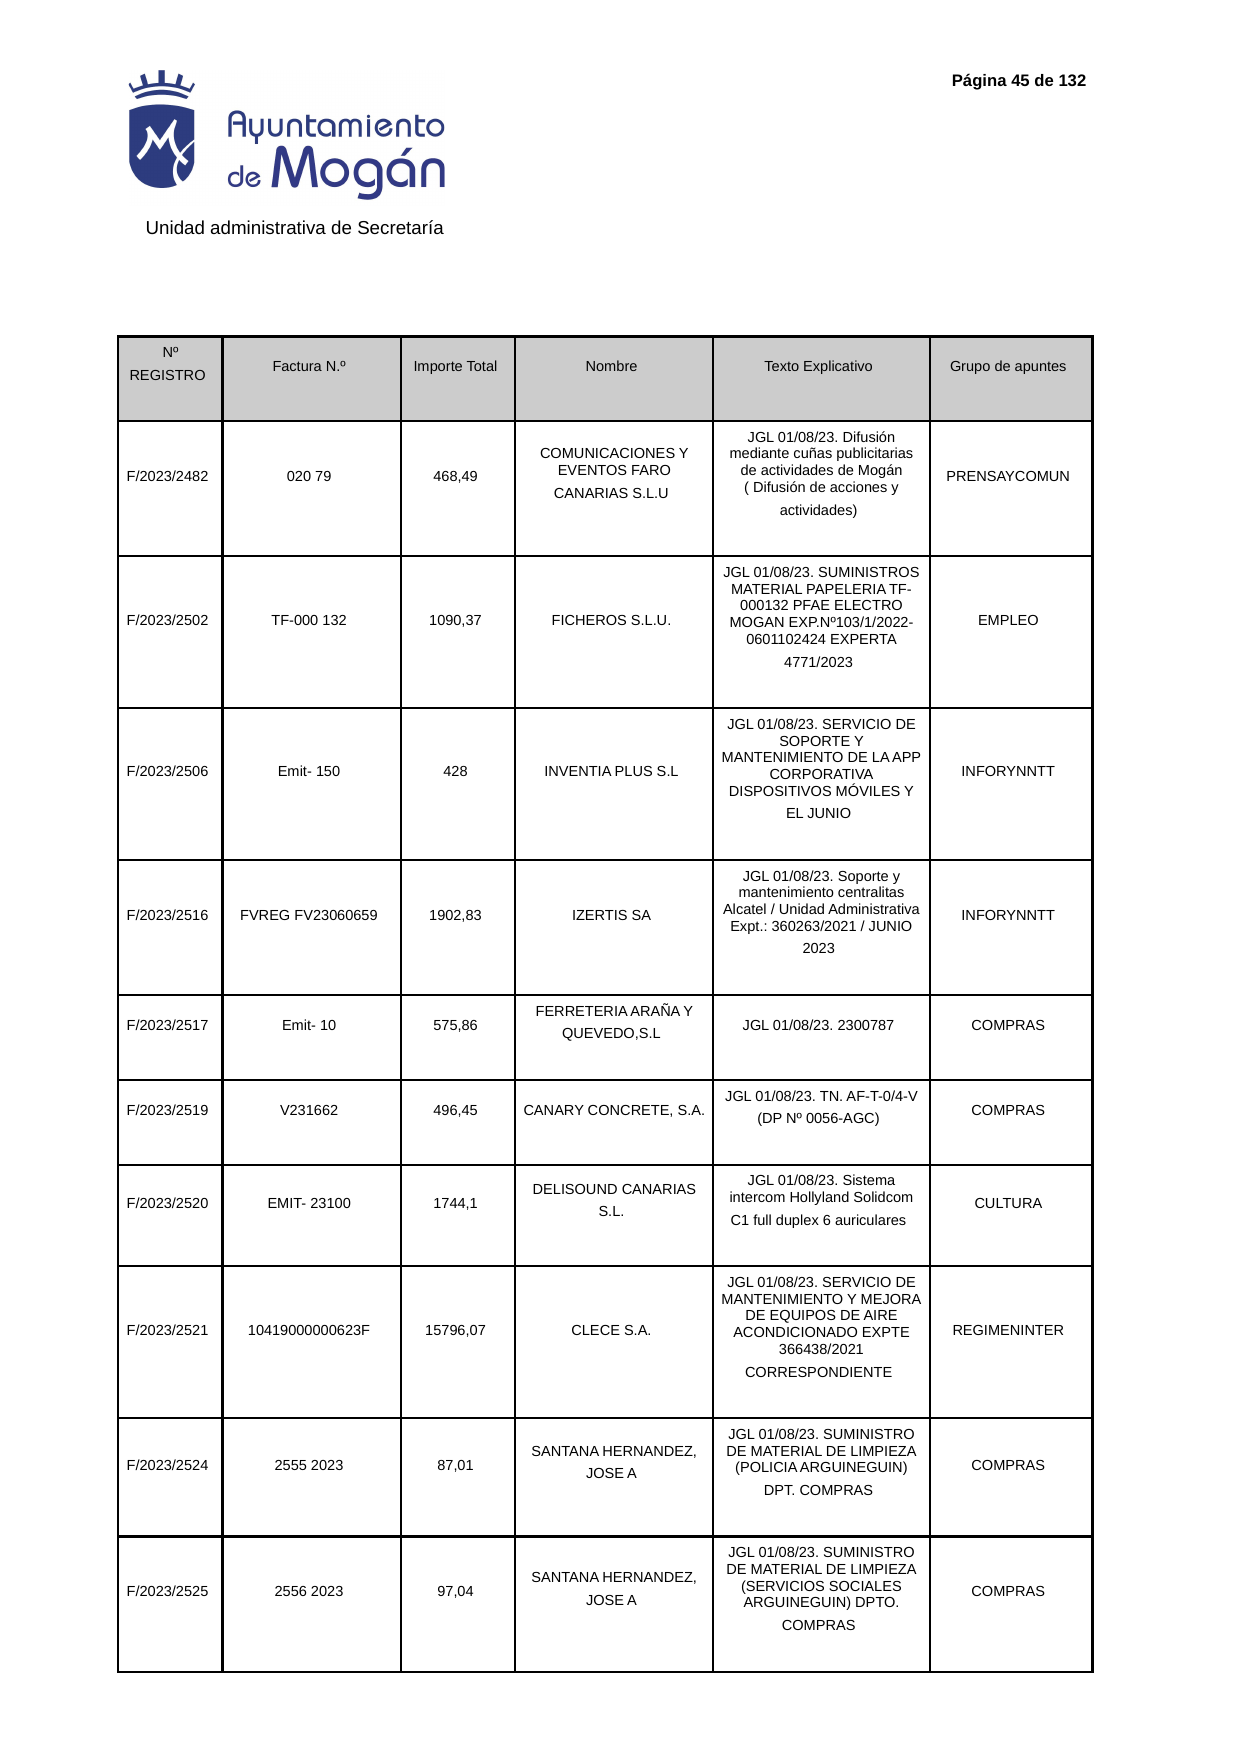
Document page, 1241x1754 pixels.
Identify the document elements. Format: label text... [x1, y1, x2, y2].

table_cell COMPRAS [931, 1538, 1091, 1671]
table_cell IZERTIS SA [516, 861, 712, 994]
table_cell SANTANA HERNANDEZ, JOSE A [516, 1538, 712, 1671]
table_cell TF-000 132 [224, 557, 400, 707]
table_header Factura N.º [224, 338, 400, 420]
table_cell JGL 01/08/23. Difusión mediante cuñas publicitarias de actividades de Mogán ( Difusión de acciones y actividades) [714, 422, 929, 555]
table_cell Emit- 150 [224, 709, 400, 859]
table_cell COMUNICACIONES Y EVENTOS FARO CANARIAS S.L.U [516, 422, 712, 555]
table_cell EMIT- 23100 [224, 1166, 400, 1265]
table_cell JGL 01/08/23. SUMINISTRO DE MATERIAL DE LIMPIEZA (POLICIA ARGUINEGUIN) DPT. COMPRAS [714, 1419, 929, 1535]
table_cell 87,01 [402, 1419, 514, 1535]
table_cell 1902,83 [402, 861, 514, 994]
table_cell JGL 01/08/23. SERVICIO DE MANTENIMIENTO Y MEJORA DE EQUIPOS DE AIRE ACONDICIONADO EXPTE 366438/2021 CORRESPONDIENTE [714, 1267, 929, 1417]
table_cell INVENTIA PLUS S.L [516, 709, 712, 859]
table_cell CLECE S.A. [516, 1267, 712, 1417]
table_cell JGL 01/08/23. Sistema intercom Hollyland Solidcom C1 full duplex 6 auriculares [714, 1166, 929, 1265]
table_cell 97,04 [402, 1538, 514, 1671]
table_cell COMPRAS [931, 1419, 1091, 1535]
table_cell CANARY CONCRETE, S.A. [516, 1081, 712, 1164]
table_cell DELISOUND CANARIAS S.L. [516, 1166, 712, 1265]
table_cell FVREG FV23060659 [224, 861, 400, 994]
table_cell F/2023/2506 [119, 709, 221, 859]
table_cell CULTURA [931, 1166, 1091, 1265]
table_cell 2556 2023 [224, 1538, 400, 1671]
table_cell F/2023/2524 [119, 1419, 221, 1535]
table_cell 1090,37 [402, 557, 514, 707]
table_cell 468,49 [402, 422, 514, 555]
table_cell COMPRAS [931, 996, 1091, 1079]
table_cell F/2023/2482 [119, 422, 221, 555]
table_cell JGL 01/08/23. SUMINISTROS MATERIAL PAPELERIA TF-000132 PFAE ELECTRO MOGAN EXP.Nº103/1/2022-0601102424 EXPERTA 4771/2023 [714, 557, 929, 707]
table_cell JGL 01/08/23. Soporte y mantenimiento centralitas Alcatel / Unidad Administrativa Expt.: 360263/2021 / JUNIO 2023 [714, 861, 929, 994]
table_cell 020 79 [224, 422, 400, 555]
table_cell EMPLEO [931, 557, 1091, 707]
table_cell F/2023/2502 [119, 557, 221, 707]
table_cell JGL 01/08/23. TN. AF-T-0/4-V (DP Nº 0056-AGC) [714, 1081, 929, 1164]
table_cell INFORYNNTT [931, 861, 1091, 994]
table_cell 575,86 [402, 996, 514, 1079]
picture [128, 70, 445, 206]
table_header Nº REGISTRO [119, 338, 221, 420]
table_header Texto Explicativo [714, 338, 929, 420]
table_cell F/2023/2520 [119, 1166, 221, 1265]
table_cell F/2023/2516 [119, 861, 221, 994]
table_header Grupo de apuntes [931, 338, 1091, 420]
table_cell 2555 2023 [224, 1419, 400, 1535]
table_cell V231662 [224, 1081, 400, 1164]
table_cell 1744,1 [402, 1166, 514, 1265]
table_cell 15796,07 [402, 1267, 514, 1417]
table_cell 428 [402, 709, 514, 859]
table_cell FERRETERIA ARAÑA Y QUEVEDO,S.L [516, 996, 712, 1079]
table_cell F/2023/2519 [119, 1081, 221, 1164]
table_cell SANTANA HERNANDEZ, JOSE A [516, 1419, 712, 1535]
table_header Nombre [516, 338, 712, 420]
table_cell F/2023/2525 [119, 1538, 221, 1671]
table_cell JGL 01/08/23. SUMINISTRO DE MATERIAL DE LIMPIEZA (SERVICIOS SOCIALES ARGUINEGUIN) DPTO. COMPRAS [714, 1538, 929, 1671]
table_cell JGL 01/08/23. 2300787 [714, 996, 929, 1079]
table_cell FICHEROS S.L.U. [516, 557, 712, 707]
table_cell COMPRAS [931, 1081, 1091, 1164]
table_cell JGL 01/08/23. SERVICIO DE SOPORTE Y MANTENIMIENTO DE LA APP CORPORATIVA DISPOSITIVOS MÓVILES Y EL JUNIO [714, 709, 929, 859]
table_cell INFORYNNTT [931, 709, 1091, 859]
table_header Importe Total [402, 338, 514, 420]
table_cell F/2023/2517 [119, 996, 221, 1079]
table_cell 10419000000623F [224, 1267, 400, 1417]
table_cell 496,45 [402, 1081, 514, 1164]
table_cell PRENSAYCOMUN [931, 422, 1091, 555]
table_cell F/2023/2521 [119, 1267, 221, 1417]
table_cell Emit- 10 [224, 996, 400, 1079]
table_cell REGIMENINTER [931, 1267, 1091, 1417]
